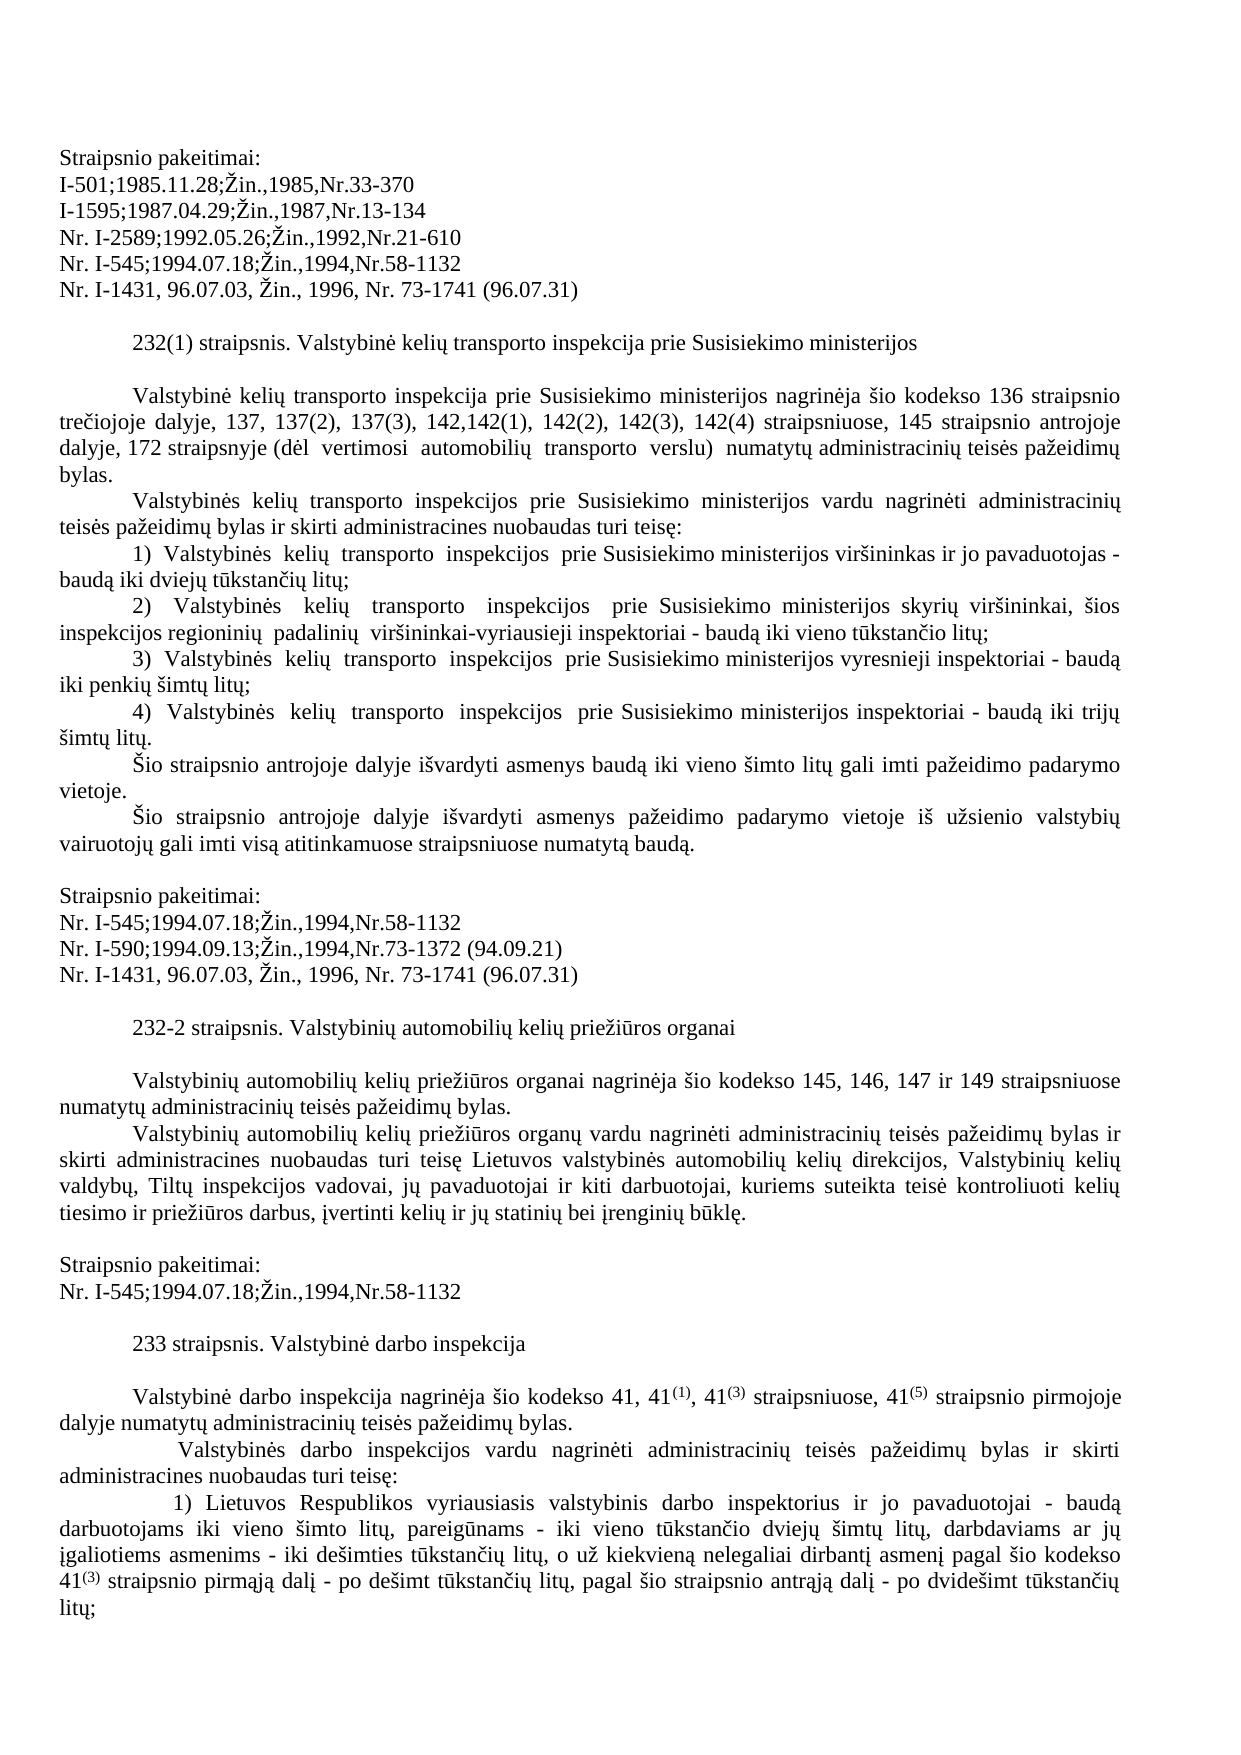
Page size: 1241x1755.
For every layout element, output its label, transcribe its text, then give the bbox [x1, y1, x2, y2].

text Straipsnio pakeitimai: [59, 882, 1122, 909]
text 232(1) straipsnis. Valstybinė kelių transporto inspekcija prie Susisiekimo ministerijos [59, 329, 1122, 355]
text 1) Lietuvos Respublikos vyriausiasis valstybinis darbo inspektorius ir jo pavaduotojai - baudą darbuotojams iki vieno šimto litų, pareigūnams - iki vieno tūkstančio dviejų šimtų litų, darbdaviams ar jų įgaliotiems asmenims - iki dešimties tūkstančių litų, o už kiekvieną nelegaliai dirbantį asmenį pagal šio kodekso 41(3) straipsnio pirmąją dalį - po dešimt tūkstančių litų, pagal šio straipsnio antrąją dalį - po dvidešimt tūkstančių litų; [59, 1488, 1122, 1620]
text Nr. I-545;1994.07.18;Žin.,1994,Nr.58-1132 [59, 250, 1122, 276]
text Nr. I-545;1994.07.18;Žin.,1994,Nr.58-1132 [59, 1278, 1122, 1304]
text Valstybinės darbo inspekcijos vardu nagrinėti administracinių teisės pažeidimų bylas ir skirti administracines nuobaudas turi teisę: [59, 1436, 1122, 1488]
text I-1595;1987.04.29;Žin.,1987,Nr.13-134 [59, 197, 1122, 223]
text Nr. I-590;1994.09.13;Žin.,1994,Nr.73-1372 (94.09.21) [59, 935, 1122, 961]
text Valstybinė kelių transporto inspekcija prie Susisiekimo ministerijos nagrinėja šio kodekso 136 straipsnio trečiojoje dalyje, 137, 137(2), 137(3), 142,142(1), 142(2), 142(3), 142(4) straipsniuose, 145 straipsnio antrojoje dalyje, 172 straipsnyje (dėl vertimosi automobilių transporto verslu) numatytų administracinių teisės pažeidimų bylas. [59, 382, 1122, 487]
text Valstybinės kelių transporto inspekcijos prie Susisiekimo ministerijos vardu nagrinėti administracinių teisės pažeidimų bylas ir skirti administracines nuobaudas turi teisę: [59, 487, 1122, 540]
text Valstybinių automobilių kelių priežiūros organai nagrinėja šio kodekso 145, 146, 147 ir 149 straipsniuose numatytų administracinių teisės pažeidimų bylas. [59, 1067, 1122, 1119]
text 232-2 straipsnis. Valstybinių automobilių kelių priežiūros organai [59, 1014, 1122, 1041]
text Nr. I-1431, 96.07.03, Žin., 1996, Nr. 73-1741 (96.07.31) [59, 961, 1122, 988]
text 1) Valstybinės kelių transporto inspekcijos prie Susisiekimo ministerijos viršininkas ir jo pavaduotojas - baudą iki dviejų tūkstančių litų; [59, 540, 1122, 592]
text 3) Valstybinės kelių transporto inspekcijos prie Susisiekimo ministerijos vyresnieji inspektoriai - baudą iki penkių šimtų litų; [59, 645, 1122, 698]
text I-501;1985.11.28;Žin.,1985,Nr.33-370 [59, 171, 1122, 197]
text Valstybinė darbo inspekcija nagrinėja šio kodekso 41, 41(1), 41(3) straipsniuose, 41(5) straipsnio pirmojoje dalyje numatytų administracinių teisės pažeidimų bylas. [59, 1383, 1122, 1436]
text Nr. I-1431, 96.07.03, Žin., 1996, Nr. 73-1741 (96.07.31) [59, 276, 1122, 303]
text 2) Valstybinės kelių transporto inspekcijos prie Susisiekimo ministerijos skyrių viršininkai, šios inspekcijos regioninių padalinių viršininkai-vyriausieji inspektoriai - baudą iki vieno tūkstančio litų; [59, 592, 1122, 645]
text Nr. I-545;1994.07.18;Žin.,1994,Nr.58-1132 [59, 909, 1122, 935]
text Straipsnio pakeitimai: [59, 1251, 1122, 1278]
text Šio straipsnio antrojoje dalyje išvardyti asmenys pažeidimo padarymo vietoje iš užsienio valstybių vairuotojų gali imti visą atitinkamuose straipsniuose numatytą baudą. [59, 803, 1122, 856]
text 233 straipsnis. Valstybinė darbo inspekcija [59, 1330, 1122, 1357]
text 4) Valstybinės kelių transporto inspekcijos prie Susisiekimo ministerijos inspektoriai - baudą iki trijų šimtų litų. [59, 698, 1122, 751]
text Šio straipsnio antrojoje dalyje išvardyti asmenys baudą iki vieno šimto litų gali imti pažeidimo padarymo vietoje. [59, 751, 1122, 803]
text Nr. I-2589;1992.05.26;Žin.,1992,Nr.21-610 [59, 223, 1122, 250]
text Straipsnio pakeitimai: [59, 144, 1122, 171]
text Valstybinių automobilių kelių priežiūros organų vardu nagrinėti administracinių teisės pažeidimų bylas ir skirti administracines nuobaudas turi teisę Lietuvos valstybinės automobilių kelių direkcijos, Valstybinių kelių valdybų, Tiltų inspekcijos vadovai, jų pavaduotojai ir kiti darbuotojai, kuriems suteikta teisė kontroliuoti kelių tiesimo ir priežiūros darbus, įvertinti kelių ir jų statinių bei įrenginių būklę. [59, 1119, 1122, 1225]
